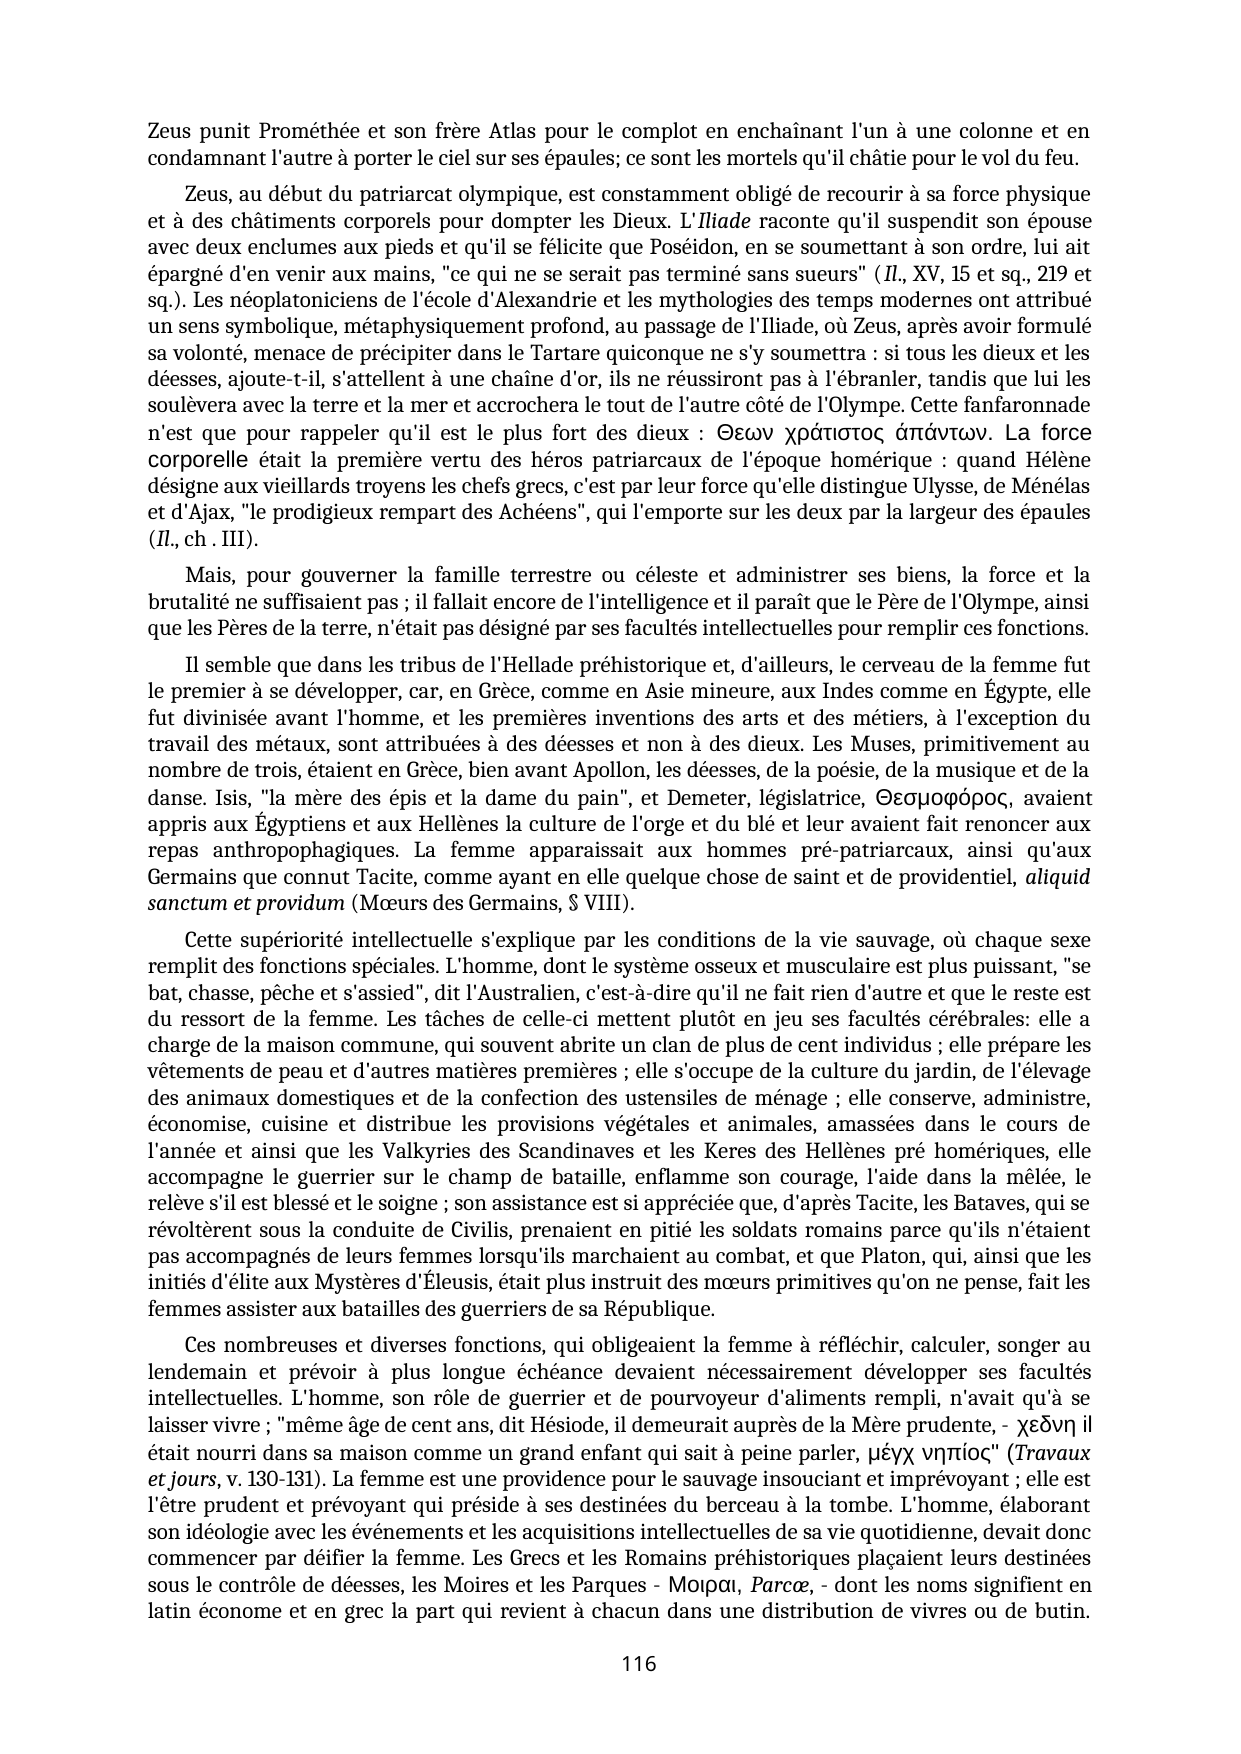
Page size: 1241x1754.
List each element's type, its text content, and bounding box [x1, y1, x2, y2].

text Il semble que dans les tribus de l'Hellade préhistorique et, d'ailleurs, le cerveau de la femme fut le premier à se développer, car, en Grèce, comme en Asie mineure, aux Indes comme en Égypte, elle fut divinisée avant l'homme, et les premières inventions des arts et des métiers, à l'exception du travail des métaux, sont attribuées à des déesses et non à des dieux. Les Muses, primitivement au nombre de trois, étaient en Grèce, bien avant Apollon, les déesses, de la poésie, de la musique et de la danse. Isis, "la mère des épis et la dame du pain", et Demeter, législatrice, Θεσμοφόρος, avaient appris aux Égyptiens et aux Hellènes la culture de l'orge et du blé et leur avaient fait renoncer aux repas anthropophagiques. La femme apparaissait aux hommes pré-patriarcaux, ainsi qu'aux Germains que connut Tacite, comme ayant en elle quelque chose de saint et de providentiel, aliquid sanctum et providum (Mœurs des Germains, § VIII). [148, 652, 1093, 916]
text Zeus punit Prométhée et son frère Atlas pour le complot en enchaînant l'un à une colonne et en condamnant l'autre à porter le ciel sur ses épaules; ce sont les mortels qu'il châtie pour le vol du feu. [148, 118, 1093, 171]
text Ces nombreuses et diverses fonctions, qui obligeaient la femme à réfléchir, calculer, songer au lendemain et prévoir à plus longue échéance devaient nécessairement développer ses facultés intellectuelles. L'homme, son rôle de guerrier et de pourvoyeur d'aliments rempli, n'avait qu'à se laisser vivre ; "même âge de cent ans, dit Hésiode, il demeurait auprès de la Mère prudente, - χεδνη il était nourri dans sa maison comme un grand enfant qui sait à peine parler, μέγχ νηπίος" (Travaux et jours, v. 130-131). La femme est une providence pour le sauvage insouciant et imprévoyant ; elle est l'être prudent et prévoyant qui préside à ses destinées du berceau à la tombe. L'homme, élaborant son idéologie avec les événements et les acquisitions intellectuelles de sa vie quotidienne, devait donc commencer par déifier la femme. Les Grecs et les Romains préhistoriques plaçaient leurs destinées sous le contrôle de déesses, les Moires et les Parques - Μοιραι, Parcœ, - dont les noms signifient en latin économe et en grec la part qui revient à chacun dans une distribution de vivres ou de butin. [148, 1332, 1093, 1625]
text Cette supériorité intellectuelle s'explique par les conditions de la vie sauvage, où chaque sexe remplit des fonctions spéciales. L'homme, dont le système osseux et musculaire est plus puissant, "se bat, chasse, pêche et s'assied", dit l'Australien, c'est-à-dire qu'il ne fait rien d'autre et que le reste est du ressort de la femme. Les tâches de celle-ci mettent plutôt en jeu ses facultés cérébrales: elle a charge de la maison commune, qui souvent abrite un clan de plus de cent individus ; elle prépare les vêtements de peau et d'autres matières premières ; elle s'occupe de la culture du jardin, de l'élevage des animaux domestiques et de la confection des ustensiles de ménage ; elle conserve, administre, économise, cuisine et distribue les provisions végétales et animales, amassées dans le cours de l'année et ainsi que les Valkyries des Scandinaves et les Keres des Hellènes pré homériques, elle accompagne le guerrier sur le champ de bataille, enflamme son courage, l'aide dans la mêlée, le relève s'il est blessé et le soigne ; son assistance est si appréciée que, d'après Tacite, les Bataves, qui se révoltèrent sous la conduite de Civilis, prenaient en pitié les soldats romains parce qu'ils n'étaient pas accompagnés de leurs femmes lorsqu'ils marchaient au combat, et que Platon, qui, ainsi que les initiés d'élite aux Mystères d'Éleusis, était plus instruit des mœurs primitives qu'on ne pense, fait les femmes assister aux batailles des guerriers de sa République. [148, 927, 1093, 1322]
text Zeus, au début du patriarcat olympique, est constamment obligé de recourir à sa force physique et à des châtiments corporels pour dompter les Dieux. L'Iliade raconte qu'il suspendit son épouse avec deux enclumes aux pieds et qu'il se félicite que Poséidon, en se soumettant à son ordre, lui ait épargné d'en venir aux mains, "ce qui ne se serait pas terminé sans sueurs" (Il., XV, 15 et sq., 219 et sq.). Les néoplatoniciens de l'école d'Alexandrie et les mythologies des temps modernes ont attribué un sens symbolique, métaphysiquement profond, au passage de l'Iliade, où Zeus, après avoir formulé sa volonté, menace de précipiter dans le Tartare quiconque ne s'y soumettra : si tous les dieux et les déesses, ajoute-t-il, s'attellent à une chaîne d'or, ils ne réussiront pas à l'ébranler, tandis que lui les soulèvera avec la terre et la mer et accrochera le tout de l'autre côté de l'Olympe. Cette fanfaronnade n'est que pour rappeler qu'il est le plus fort des dieux : Θεων χράτιστος άπάντων. La force corporelle était la première vertu des héros patriarcaux de l'époque homérique : quand Hélène désigne aux vieillards troyens les chefs grecs, c'est par leur force qu'elle distingue Ulysse, de Ménélas et d'Ajax, "le prodigieux rempart des Achéens", qui l'emporte sur les deux par la largeur des épaules (Il., ch . III). [148, 181, 1093, 552]
text Mais, pour gouverner la famille terrestre ou céleste et administrer ses biens, la force et la brutalité ne suffisaient pas ; il fallait encore de l'intelligence et il paraît que le Père de l'Olympe, ainsi que les Pères de la terre, n'était pas désigné par ses facultés intellectuelles pour remplir ces fonctions. [148, 562, 1093, 641]
